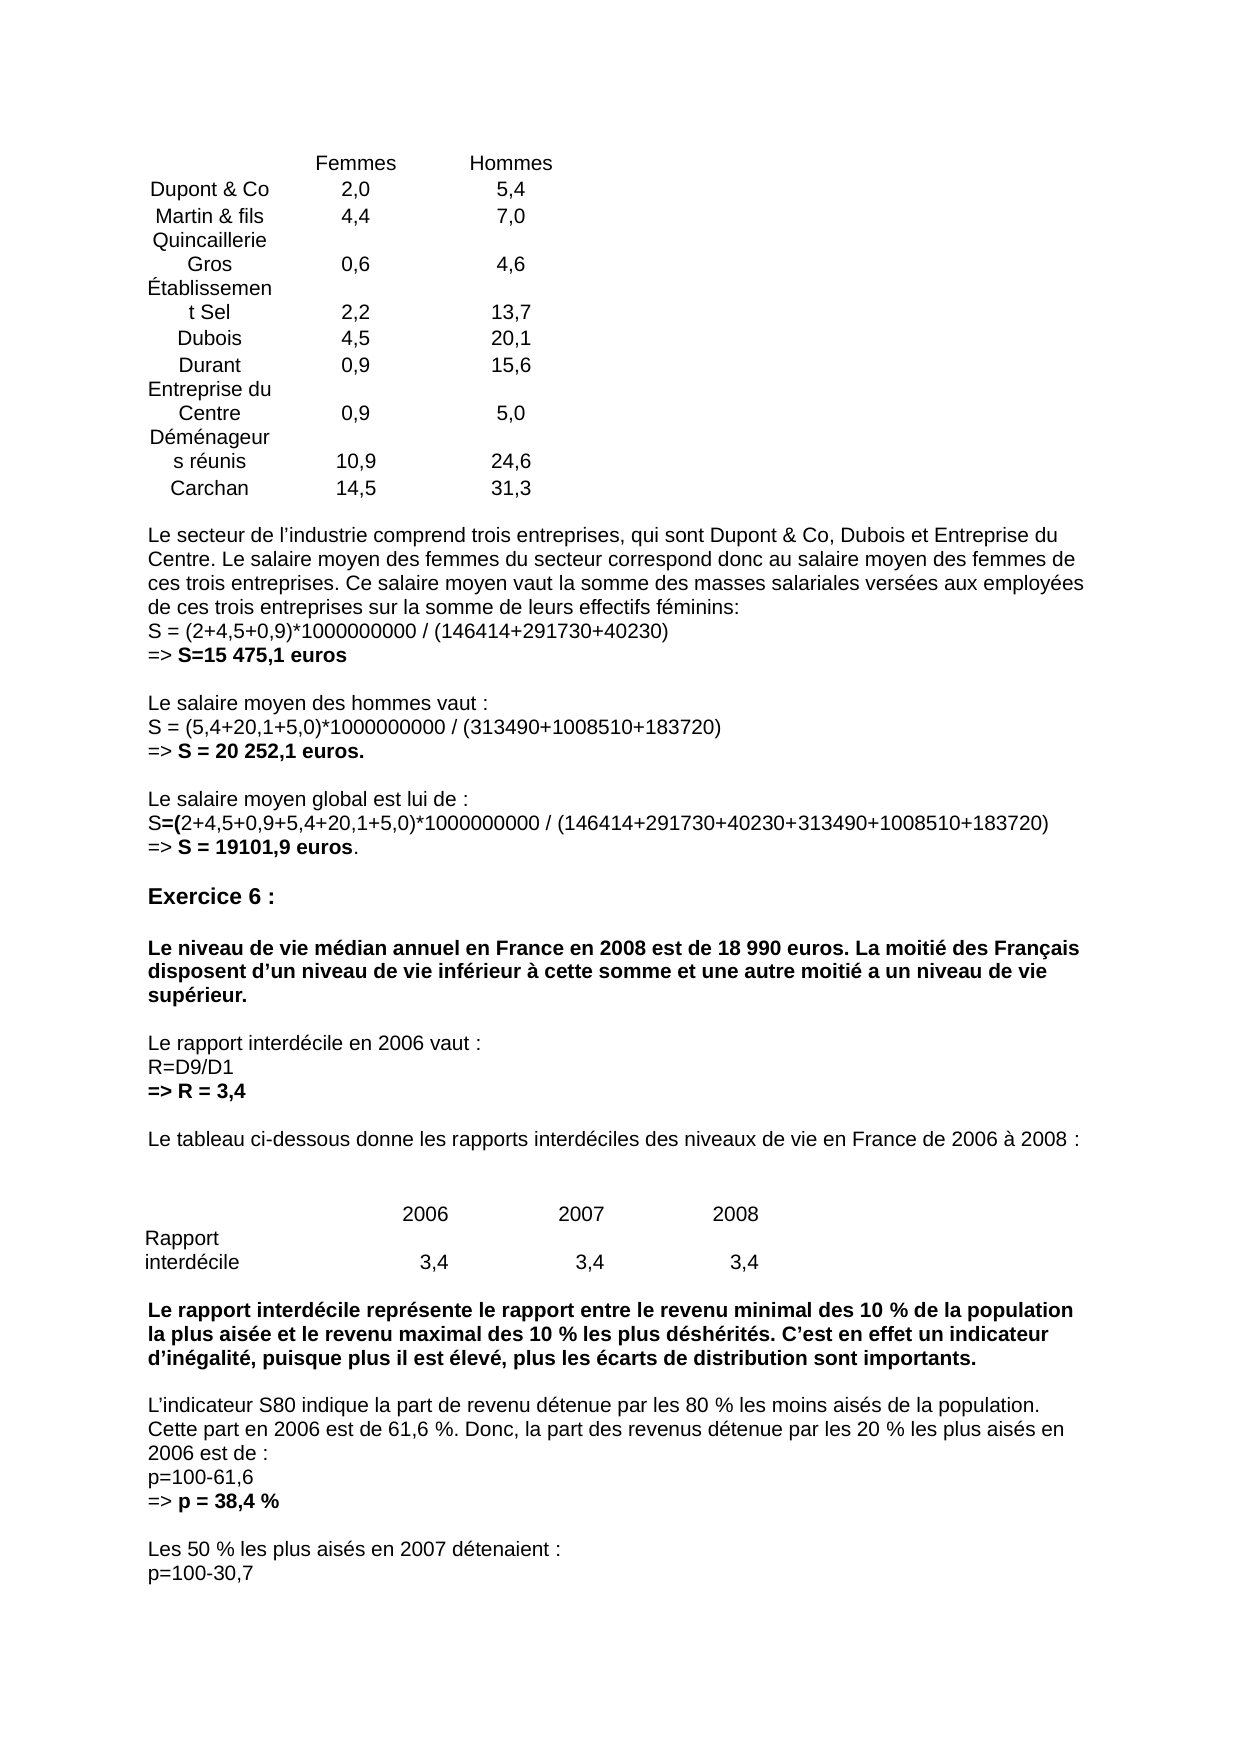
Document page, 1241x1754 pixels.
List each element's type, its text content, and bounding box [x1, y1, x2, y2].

text S = (2+4,5+0,9)*1000000000 / (146414+291730+40230) [148, 619, 1093, 643]
table_header 2008 [608, 1199, 762, 1226]
text => S = 19101,9 euros. [148, 835, 1093, 859]
table_cell Entreprise du Centre [141, 377, 278, 425]
text Exercice 6 : [148, 883, 1093, 909]
table_header 2007 [451, 1199, 607, 1226]
table_cell Dupont & Co [141, 174, 278, 201]
text S=(2+4,5+0,9+5,4+20,1+5,0)*1000000000 / (146414+291730+40230+313490+1008510+183720) [148, 811, 1093, 835]
table_cell 4,6 [434, 228, 588, 276]
table_header [141, 148, 278, 174]
text L’indicateur S80 indique la part de revenu détenue par les 80 % les moins aisés de la population. Cette part en 2006 est de 61,6 %. Donc, la part des revenus détenue par les 20 % les plus aisés en 2006 est de : [148, 1393, 1093, 1465]
table_cell Déménageurs réunis [141, 425, 278, 473]
text => S=15 475,1 euros [148, 643, 1093, 667]
table_cell Établissement Sel [141, 276, 278, 323]
table_cell 5,4 [434, 174, 588, 201]
text => R = 3,4 [148, 1079, 1093, 1103]
table_cell 4,5 [278, 324, 434, 350]
table_cell 0,9 [278, 377, 434, 425]
table_cell Carchan [141, 473, 278, 499]
table_cell 31,3 [434, 473, 588, 499]
table_cell 0,6 [278, 228, 434, 276]
table_cell 3,4 [318, 1226, 451, 1273]
table_cell Rapport interdécile [141, 1226, 318, 1273]
table_header [141, 1199, 318, 1226]
table_cell 15,6 [434, 350, 588, 377]
table_cell Durant [141, 350, 278, 377]
table_cell 0,9 [278, 350, 434, 377]
table_cell 7,0 [434, 201, 588, 228]
text p=100-30,7 [148, 1561, 1093, 1585]
table_cell 14,5 [278, 473, 434, 499]
text Les 50 % les plus aisés en 2007 détenaient : [148, 1537, 1093, 1561]
table_cell Dubois [141, 324, 278, 350]
table_cell 2,0 [278, 174, 434, 201]
table_cell 13,7 [434, 276, 588, 323]
text S = (5,4+20,1+5,0)*1000000000 / (313490+1008510+183720) [148, 715, 1093, 739]
table_cell Martin & fils [141, 201, 278, 228]
table_header Hommes [434, 148, 588, 174]
table_cell Quincaillerie Gros [141, 228, 278, 276]
text Le niveau de vie médian annuel en France en 2008 est de 18 990 euros. La moitié des Français disposent d’un niveau de vie inférieur à cette somme et une autre moitié a un niveau de vie supérieur. [148, 935, 1093, 1007]
text p=100-61,6 [148, 1465, 1093, 1489]
text Le rapport interdécile représente le rapport entre le revenu minimal des 10 % de la population la plus aisée et le revenu maximal des 10 % les plus déshérités. C’est en effet un indicateur d’inégalité, puisque plus il est élevé, plus les écarts de distribution sont importants. [148, 1297, 1093, 1369]
table_cell 3,4 [451, 1226, 607, 1273]
table_cell 20,1 [434, 324, 588, 350]
text Le rapport interdécile en 2006 vaut : [148, 1031, 1093, 1055]
table_header 2006 [318, 1199, 451, 1226]
text Le salaire moyen des hommes vaut : [148, 691, 1093, 715]
text => p = 38,4 % [148, 1489, 1093, 1513]
text Le tableau ci-dessous donne les rapports interdéciles des niveaux de vie en France de 2006 à 2008 : [148, 1127, 1093, 1151]
table_cell 5,0 [434, 377, 588, 425]
text => S = 20 252,1 euros. [148, 739, 1093, 763]
text Le secteur de l’industrie comprend trois entreprises, qui sont Dupont & Co, Dubois et Entreprise du Centre. Le salaire moyen des femmes du secteur correspond donc au salaire moyen des femmes de ces trois entreprises. Ce salaire moyen vaut la somme des masses salariales versées aux employées de ces trois entreprises sur la somme de leurs effectifs féminins: [148, 523, 1093, 619]
table_cell 24,6 [434, 425, 588, 473]
table_header Femmes [278, 148, 434, 174]
text R=D9/D1 [148, 1055, 1093, 1079]
table_cell 10,9 [278, 425, 434, 473]
table_cell 3,4 [608, 1226, 762, 1273]
text Le salaire moyen global est lui de : [148, 787, 1093, 811]
table_cell 4,4 [278, 201, 434, 228]
table_cell 2,2 [278, 276, 434, 323]
